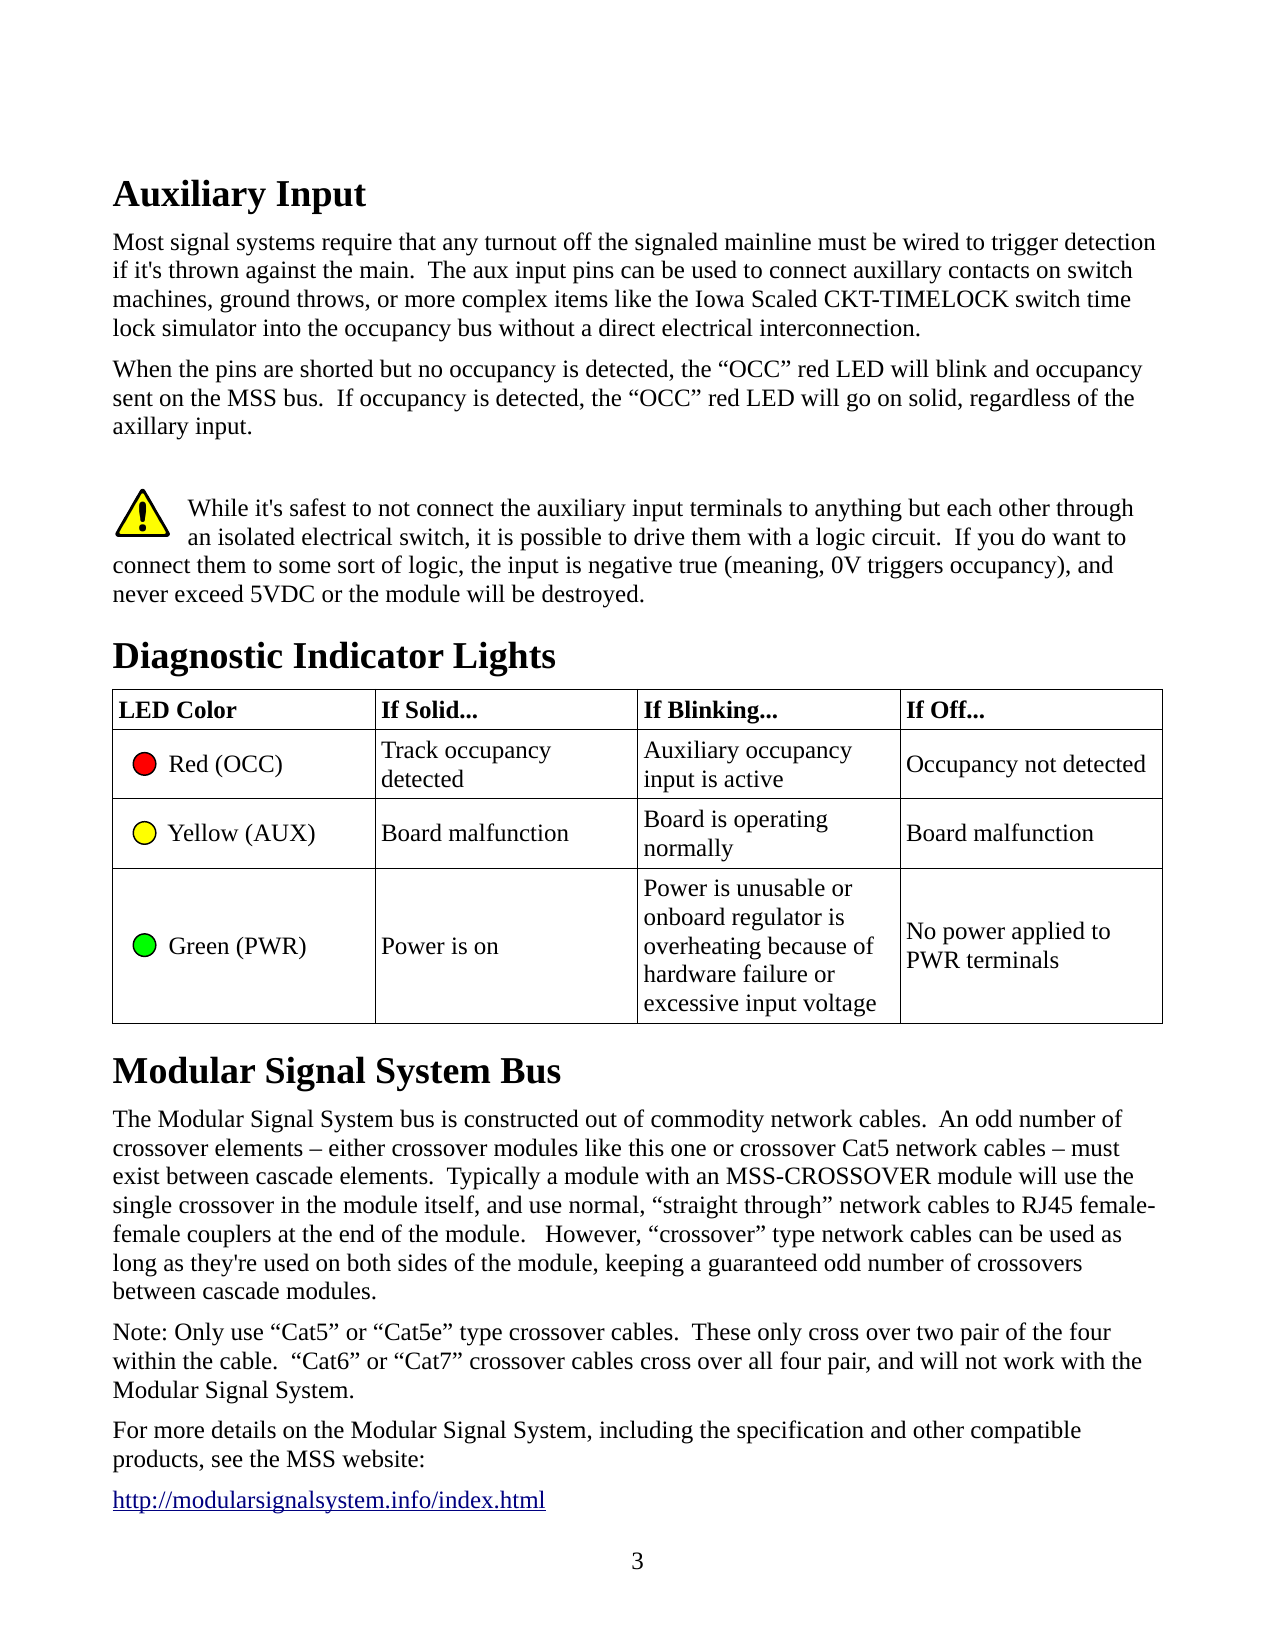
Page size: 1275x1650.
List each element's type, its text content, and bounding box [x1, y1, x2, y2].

table_cell No power applied to PWR terminals [901, 869, 1162, 1023]
text Note: Only use “Cat5” or “Cat5e” type crossover cables. These only cross over two pair of the four within the cable. “Cat6” or “Cat7” crossover cables cross over all four pair, and will not work with the Modular Signal System. [112, 1317, 1162, 1403]
table_cell Auxiliary occupancy input is active [638, 730, 900, 798]
table_header LED Color [113, 690, 375, 729]
table_header If Blinking... [638, 690, 900, 729]
table_cell Board malfunction [901, 799, 1162, 867]
text http://modularsignalsystem.info/index.html [112, 1485, 1162, 1514]
text While it's safest to not connect the auxiliary input terminals to anything but each other through an isolated electrical switch, it is possible to drive them with a logic circuit. If you do want to connect them to some sort of logic, the input is negative true (meaning, 0V triggers occupancy), and never exceed 5VDC or the module will be destroyed. [112, 493, 1162, 608]
table_cell Board is operating normally [638, 799, 900, 867]
table_cell Occupancy not detected [901, 730, 1162, 798]
table_cell Track occupancy detected [376, 730, 637, 798]
subtitle Auxiliary Input [112, 171, 1162, 214]
picture [112, 485, 173, 540]
table_cell Power is unusable or onboard regulator is overheating because of hardware failure or excessive input voltage [638, 869, 900, 1023]
table_cell Power is on [376, 869, 637, 1023]
text When the pins are shorted but no occupancy is detected, the “OCC” red LED will blink and occupancy sent on the MSS bus. If occupancy is detected, the “OCC” red LED will go on solid, regardless of the axillary input. [112, 354, 1162, 440]
table_cell Green (PWR) [113, 869, 375, 1023]
subtitle Modular Signal System Bus [112, 1048, 1162, 1091]
table_cell Red (OCC) [113, 730, 375, 798]
table_header If Solid... [376, 690, 637, 729]
table_header If Off... [901, 690, 1162, 729]
table_cell Yellow (AUX) [113, 799, 375, 867]
text The Modular Signal System bus is constructed out of commodity network cables. An odd number of crossover elements – either crossover modules like this one or crossover Cat5 network cables – must exist between cascade elements. Typically a module with an MSS-CROSSOVER module will use the single crossover in the module itself, and use normal, “straight through” network cables to RJ45 female-female couplers at the end of the module. However, “crossover” type network cables can be used as long as they're used on both sides of the module, keeping a guaranteed odd number of crossovers between cascade modules. [112, 1104, 1162, 1305]
subtitle Diagnostic Indicator Lights [112, 633, 1162, 676]
table_cell Board malfunction [376, 799, 637, 867]
text Most signal systems require that any turnout off the signaled mainline must be wired to trigger detection if it's thrown against the main. The aux input pins can be used to connect auxillary contacts on switch machines, ground throws, or more complex items like the Iowa Scaled CKT-TIMELOCK switch time lock simulator into the occupancy bus without a direct electrical interconnection. [112, 227, 1162, 342]
text For more details on the Modular Signal System, including the specification and other compatible products, see the MSS website: [112, 1415, 1162, 1473]
